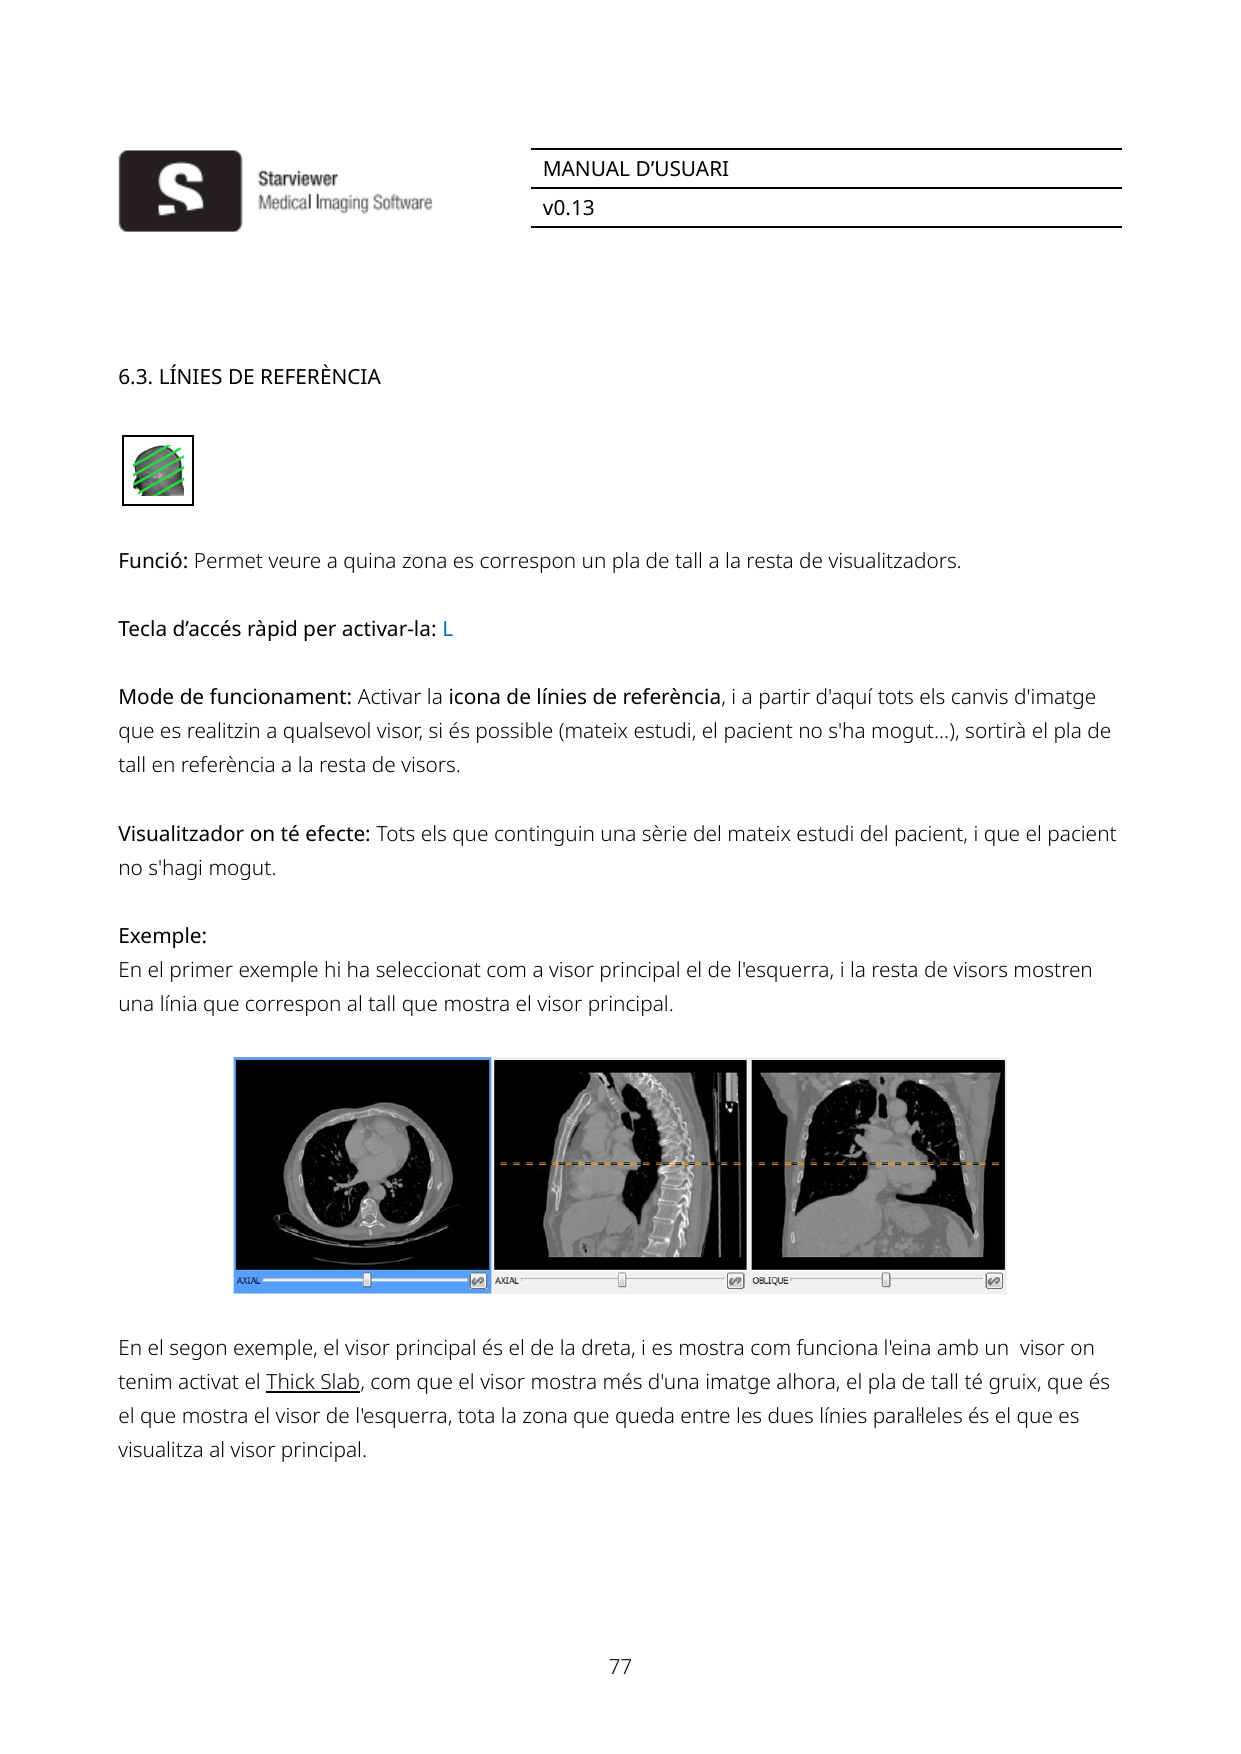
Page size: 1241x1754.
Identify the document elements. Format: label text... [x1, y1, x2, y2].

subtitle Línies de referència [118, 362, 1122, 391]
picture [233, 1057, 1007, 1294]
picture [128, 441, 188, 500]
text Visualitzador on té efecte: Tots els que continguin una sèrie del mateix estudi del pacient, i que el pacient no s'hagi mogut. [118, 819, 1122, 881]
text Tecla d’accés ràpid per activar-la: L [118, 614, 1122, 643]
text En el primer exemple hi ha seleccionat com a visor principal el de l'esquerra, i la resta de visors mostren una línia que correspon al tall que mostra el visor principal. [118, 955, 1122, 1017]
text En el segon exemple, el visor principal és el de la dreta, i es mostra com funciona l'eina amb un visor on tenim activat el Thick Slab, com que el visor mostra més d'una imatge alhora, el pla de tall té gruix, que és el que mostra el visor de l'esquerra, tota la zona que queda entre les dues línies paral·leles és el que es visualitza al visor principal. [118, 1333, 1122, 1464]
text Mode de funcionament: Activar la icona de línies de referència, i a partir d'aquí tots els canvis d'imatge que es realitzin a qualsevol visor, si és possible (mateix estudi, el pacient no s'ha mogut...), sortirà el pla de tall en referència a la resta de visors. [118, 682, 1122, 779]
text Exemple: [118, 921, 1122, 949]
text Funció: Permet veure a quina zona es correspon un pla de tall a la resta de visualitzadors. [118, 546, 1122, 574]
